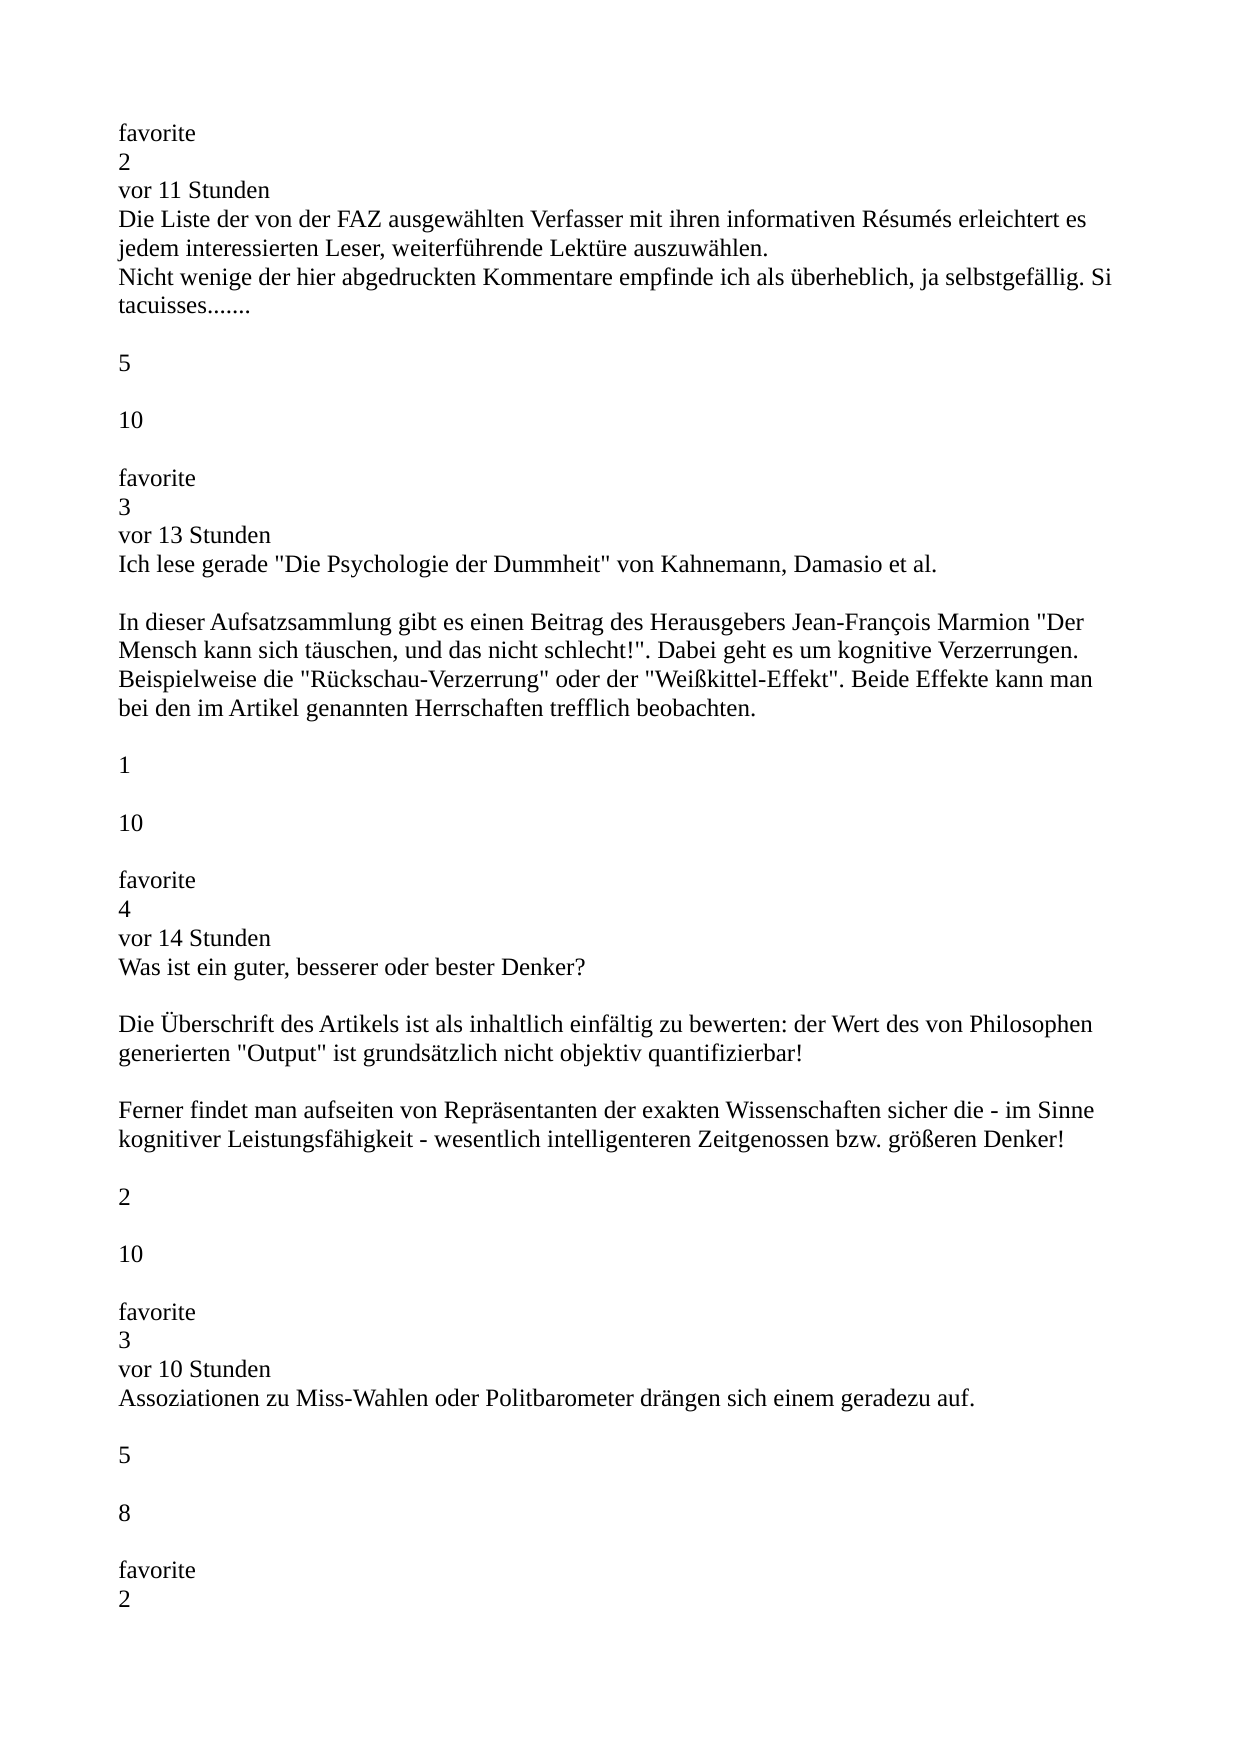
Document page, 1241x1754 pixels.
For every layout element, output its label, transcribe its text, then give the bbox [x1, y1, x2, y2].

text Ich lese gerade "Die Psychologie der Dummheit" von Kahnemann, Damasio et al. [118, 549, 1122, 578]
text Die Überschrift des Artikels ist als inhaltlich einfältig zu bewerten: der Wert des von Philosophen generierten "Output" ist grundsätzlich nicht objektiv quantifizierbar! [118, 1009, 1122, 1067]
text 10 [118, 808, 1122, 837]
text vor 10 Stunden [118, 1354, 1122, 1383]
text 2 [118, 1584, 1122, 1613]
text 5 [118, 1441, 1122, 1469]
text Die Liste der von der FAZ ausgewählten Verfasser mit ihren informativen Résumés erleichtert es jedem interessierten Leser, weiterführende Lektüre auszuwählen. [118, 204, 1122, 262]
text Was ist ein guter, besserer oder bester Denker? [118, 952, 1122, 981]
text favorite [118, 463, 1122, 492]
text favorite [118, 1556, 1122, 1584]
text 10 [118, 1239, 1122, 1268]
text 1 [118, 751, 1122, 779]
text 4 [118, 894, 1122, 923]
text Ferner findet man aufseiten von Repräsentanten der exakten Wissenschaften sicher die - im Sinne kognitiver Leistungsfähigkeit - wesentlich intelligenteren Zeitgenossen bzw. größeren Denker! [118, 1096, 1122, 1153]
text 3 [118, 492, 1122, 521]
text In dieser Aufsatzsammlung gibt es einen Beitrag des Herausgebers Jean-François Marmion "Der Mensch kann sich täuschen, und das nicht schlecht!". Dabei geht es um kognitive Verzerrungen. Beispielweise die "Rückschau-Verzerrung" oder der "Weißkittel-Effekt". Beide Effekte kann man bei den im Artikel genannten Herrschaften trefflich beobachten. [118, 607, 1122, 722]
text Nicht wenige der hier abgedruckten Kommentare empfinde ich als überheblich, ja selbstgefällig. Si tacuisses....... [118, 262, 1122, 319]
text 10 [118, 406, 1122, 434]
text vor 13 Stunden [118, 521, 1122, 549]
text 5 [118, 348, 1122, 377]
text 3 [118, 1326, 1122, 1354]
text favorite [118, 1297, 1122, 1326]
text 2 [118, 147, 1122, 176]
text 2 [118, 1182, 1122, 1211]
text vor 11 Stunden [118, 176, 1122, 204]
text favorite [118, 866, 1122, 894]
text 8 [118, 1498, 1122, 1527]
text Assoziationen zu Miss-Wahlen oder Politbarometer drängen sich einem geradezu auf. [118, 1383, 1122, 1412]
text favorite [118, 118, 1122, 147]
text vor 14 Stunden [118, 923, 1122, 952]
